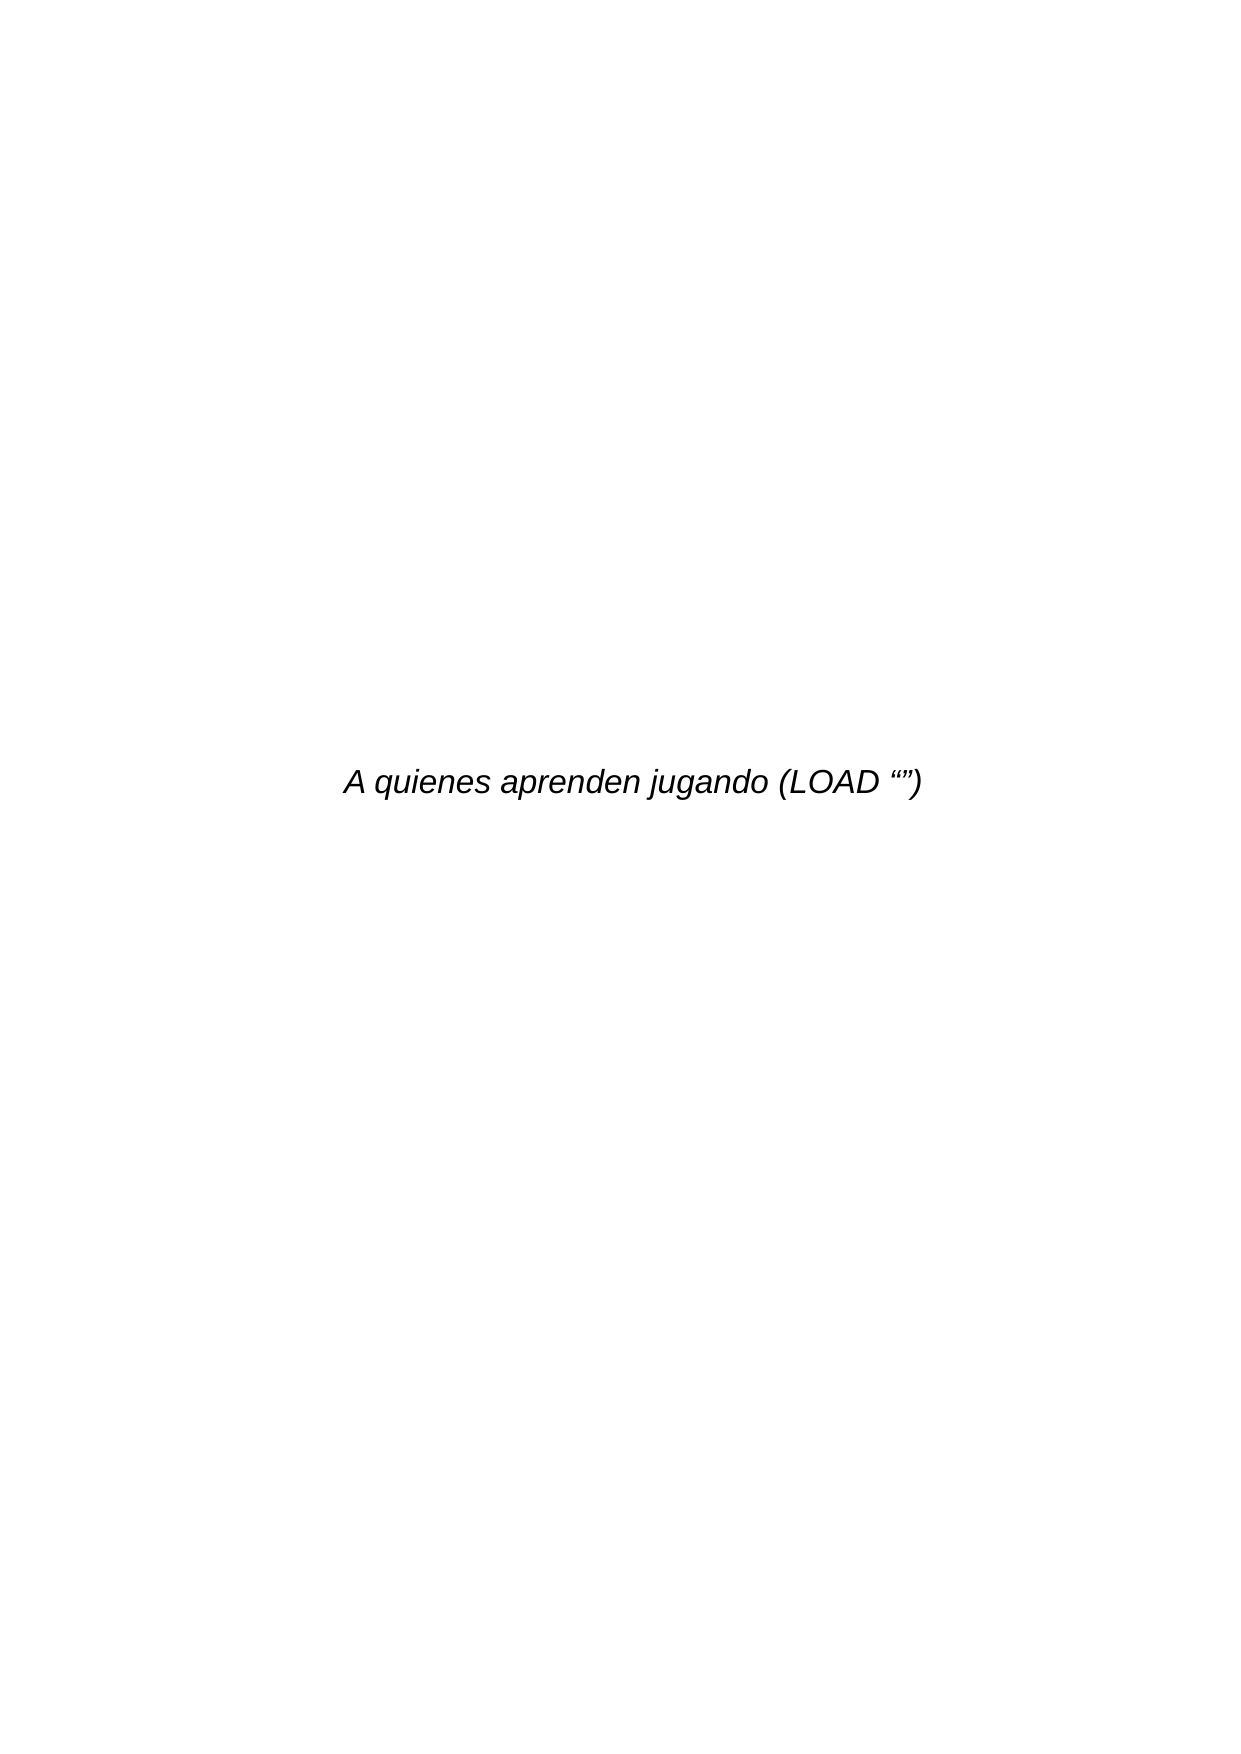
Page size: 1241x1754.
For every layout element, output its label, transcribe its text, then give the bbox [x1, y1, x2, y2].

text A quienes aprenden jugando (LOAD “”) [148, 763, 1122, 801]
